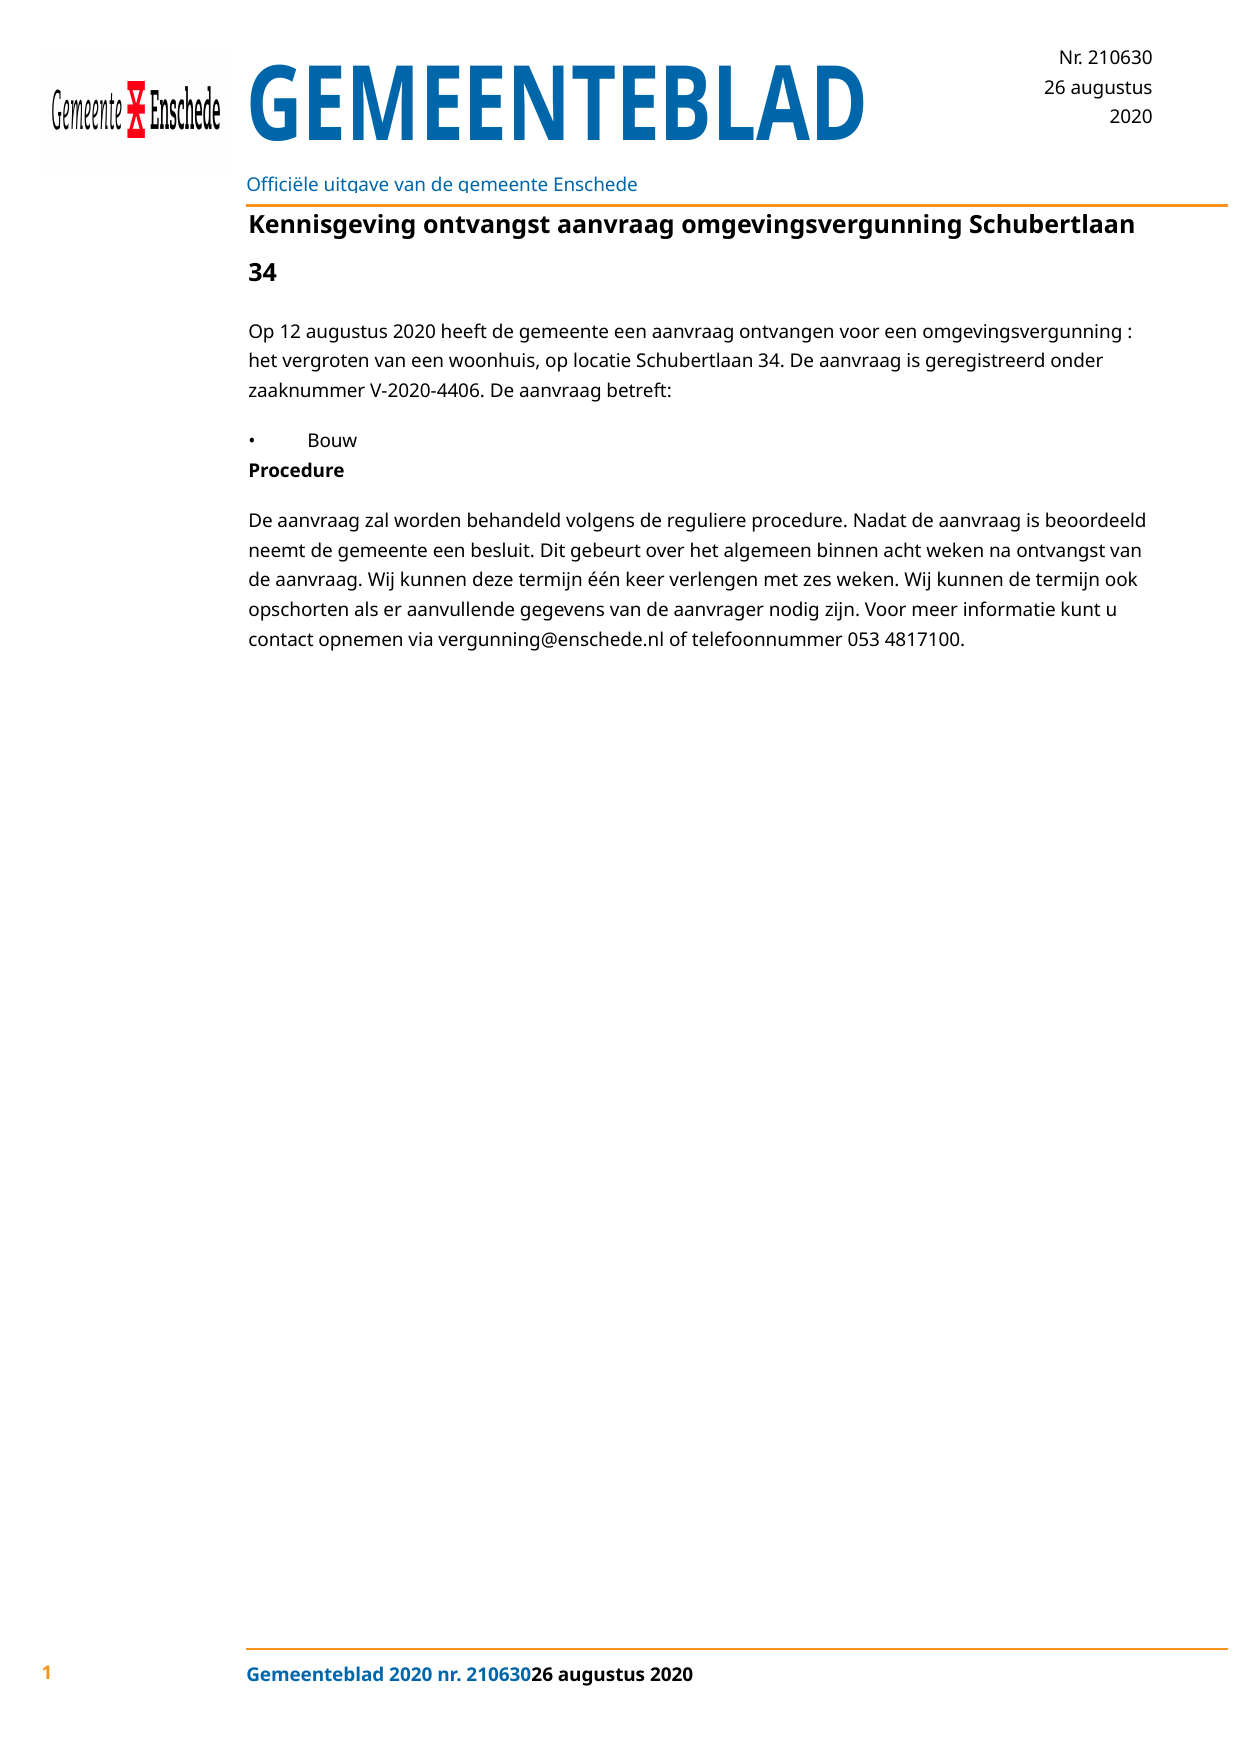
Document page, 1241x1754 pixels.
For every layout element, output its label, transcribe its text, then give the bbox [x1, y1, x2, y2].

text Procedure [248, 457, 1152, 483]
text Op 12 augustus 2020 heeft de gemeente een aanvraag ontvangen voor een omgevingsvergunning : het vergroten van een woonhuis, op locatie Schubertlaan 34. De aanvraag is geregistreerd onder zaaknummer V-2020-4406. De aanvraag betreft: [248, 318, 1152, 403]
picture [41, 47, 231, 172]
text Kennisgeving ontvangst aanvraag omgevingsvergunning Schubertlaan 34 [248, 207, 1152, 288]
list Bouw [248, 427, 1152, 453]
text De aanvraag zal worden behandeld volgens de reguliere procedure. Nadat de aanvraag is beoordeeld neemt de gemeente een besluit. Dit gebeurt over het algemeen binnen acht weken na ontvangst van de aanvraag. Wij kunnen deze termijn één keer verlengen met zes weken. Wij kunnen de termijn ook opschorten als er aanvullende gegevens van de aanvrager nodig zijn. Voor meer informatie kunt u contact opnemen via vergunning@enschede.nl of telefoonnummer 053 4817100. [248, 507, 1152, 652]
